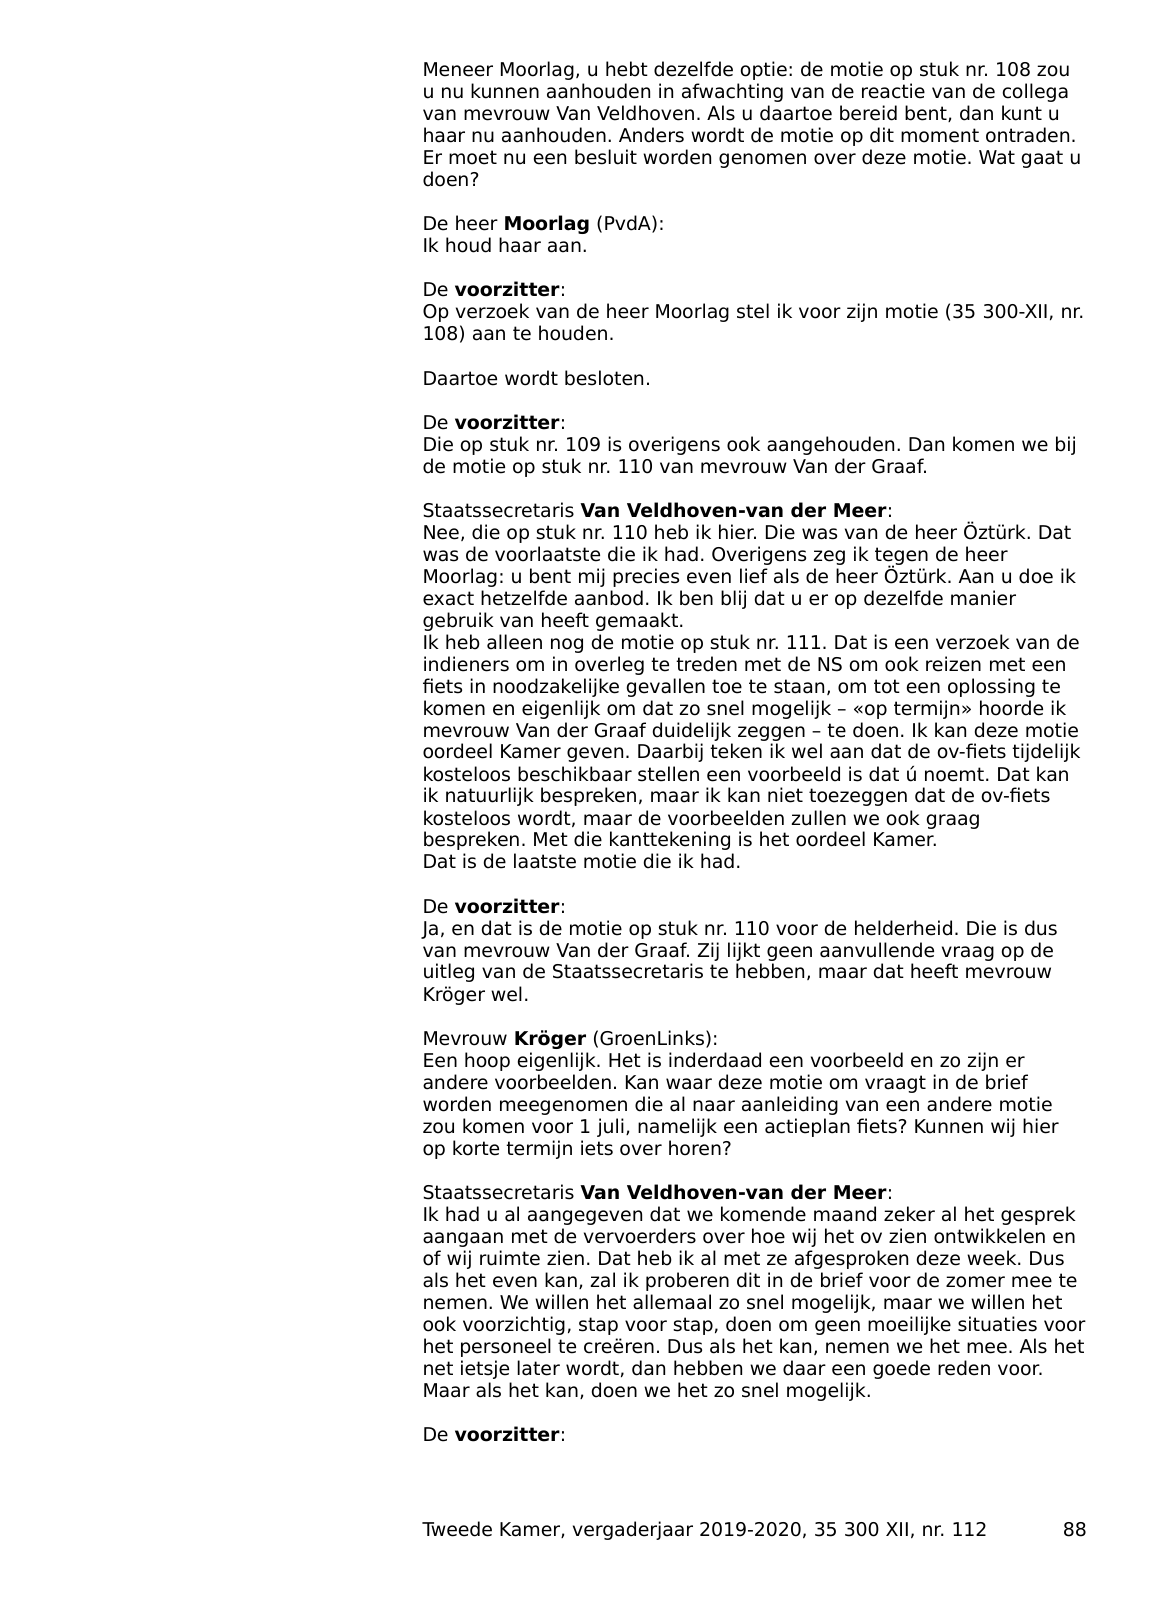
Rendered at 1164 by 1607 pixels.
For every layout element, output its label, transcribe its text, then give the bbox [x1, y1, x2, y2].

text De voorzitter: [422, 1424, 1087, 1446]
text Staatssecretaris Van Veldhoven-van der Meer: [422, 1182, 1087, 1204]
text Die op stuk nr. 109 is overigens ook aangehouden. Dan komen we bij de motie op stuk nr. 110 van mevrouw Van der Graaf. [422, 433, 1087, 477]
text Meneer Moorlag, u hebt dezelfde optie: de motie op stuk nr. 108 zou u nu kunnen aanhouden in afwachting van de reactie van de collega van mevrouw Van Veldhoven. Als u daartoe bereid bent, dan kunt u haar nu aanhouden. Anders wordt de motie op dit moment ontraden. Er moet nu een besluit worden genomen over deze motie. Wat gaat u doen? [422, 59, 1087, 191]
text Staatssecretaris Van Veldhoven-van der Meer: [422, 500, 1087, 522]
text De voorzitter: [422, 412, 1087, 433]
text De heer Moorlag (PvdA): [422, 213, 1087, 235]
text Ik had u al aangegeven dat we komende maand zeker al het gesprek aangaan met de vervoerders over hoe wij het ov zien ontwikkelen en of wij ruimte zien. Dat heb ik al met ze afgesproken deze week. Dus als het even kan, zal ik proberen dit in de brief voor de zomer mee te nemen. We willen het allemaal zo snel mogelijk, maar we willen het ook voorzichtig, stap voor stap, doen om geen moeilijke situaties voor het personeel te creëren. Dus als het kan, nemen we het mee. Als het net ietsje later wordt, dan hebben we daar een goede reden voor. Maar als het kan, doen we het zo snel mogelijk. [422, 1204, 1087, 1401]
text Ik houd haar aan. [422, 235, 1087, 257]
text Daartoe wordt besloten. [422, 367, 1087, 389]
text Een hoop eigenlijk. Het is inderdaad een voorbeeld en zo zijn er andere voorbeelden. Kan waar deze motie om vraagt in de brief worden meegenomen die al naar aanleiding van een andere motie zou komen voor 1 juli, namelijk een actieplan fiets? Kunnen wij hier op korte termijn iets over horen? [422, 1049, 1087, 1159]
text Ik heb alleen nog de motie op stuk nr. 111. Dat is een verzoek van de indieners om in overleg te treden met de NS om ook reizen met een fiets in noodzakelijke gevallen toe te staan, om tot een oplossing te komen en eigenlijk om dat zo snel mogelijk – «op termijn» hoorde ik mevrouw Van der Graaf duidelijk zeggen – te doen. Ik kan deze motie oordeel Kamer geven. Daarbij teken ik wel aan dat de ov-fiets tijdelijk kosteloos beschikbaar stellen een voorbeeld is dat ú noemt. Dat kan ik natuurlijk bespreken, maar ik kan niet toezeggen dat de ov-fiets kosteloos wordt, maar de voorbeelden zullen we ook graag bespreken. Met die kanttekening is het oordeel Kamer. [422, 632, 1087, 851]
text Nee, die op stuk nr. 110 heb ik hier. Die was van de heer Öztürk. Dat was de voorlaatste die ik had. Overigens zeg ik tegen de heer Moorlag: u bent mij precies even lief als de heer Öztürk. Aan u doe ik exact hetzelfde aanbod. Ik ben blij dat u er op dezelfde manier gebruik van heeft gemaakt. [422, 522, 1087, 632]
text De voorzitter: [422, 896, 1087, 917]
text De voorzitter: [422, 279, 1087, 301]
text Op verzoek van de heer Moorlag stel ik voor zijn motie (35 300-XII, nr. 108) aan te houden. [422, 301, 1087, 345]
text Mevrouw Kröger (GroenLinks): [422, 1028, 1087, 1049]
text Dat is de laatste motie die ik had. [422, 851, 1087, 873]
text Ja, en dat is de motie op stuk nr. 110 voor de helderheid. Die is dus van mevrouw Van der Graaf. Zij lijkt geen aanvullende vraag op de uitleg van de Staatssecretaris te hebben, maar dat heeft mevrouw Kröger wel. [422, 917, 1087, 1005]
